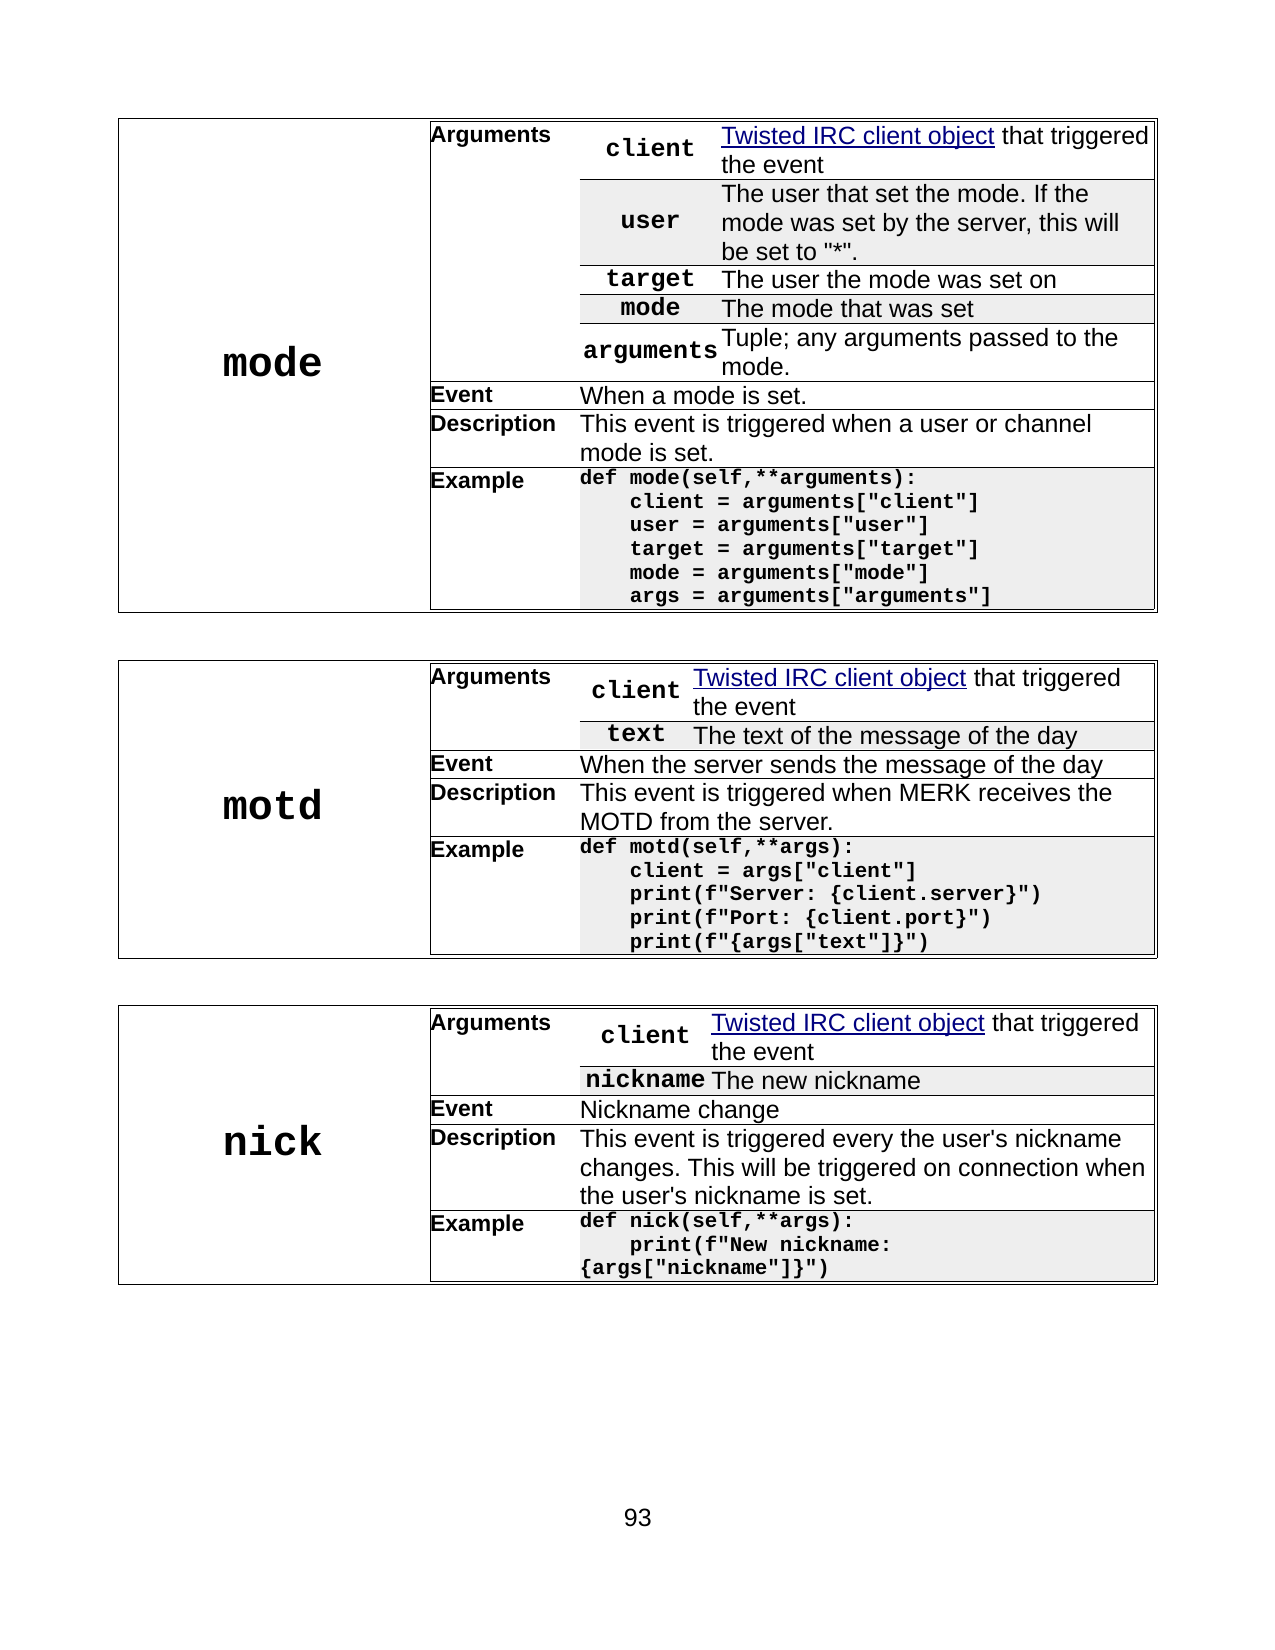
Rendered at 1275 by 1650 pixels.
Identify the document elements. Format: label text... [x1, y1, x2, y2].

table_cell text [580, 722, 693, 749]
table_cell mode [580, 295, 721, 323]
table_cell The text of the message of the day [693, 722, 1154, 749]
table_cell nickname [580, 1067, 711, 1095]
table_cell Description [431, 1125, 579, 1210]
table_cell Description [431, 779, 579, 836]
table_cell arguments [580, 324, 721, 381]
table_cell def nick(self,**args): print(f"New nickname: {args["nickname"]}") [580, 1211, 1154, 1281]
table_cell The user the mode was set on [721, 266, 1154, 294]
table_header Arguments [431, 122, 579, 381]
table_cell Event [431, 382, 579, 409]
table_header Arguments [431, 664, 579, 749]
table_cell Nickname change [580, 1096, 1154, 1124]
table_cell Example [431, 837, 579, 954]
table_header [427, 119, 1157, 612]
table_cell When a mode is set. [580, 382, 1154, 409]
table_cell This event is triggered when a user or channel mode is set. [580, 410, 1154, 467]
table_cell Description [431, 410, 579, 467]
table_header [427, 1006, 1157, 1284]
table_header Twisted IRC client object that triggered the event [693, 664, 1154, 721]
table_cell The mode that was set [721, 295, 1154, 323]
table_cell def mode(self,**arguments): client = arguments["client"] user = arguments["user"] target = arguments["target"] mode = arguments["mode"] args = arguments["arguments"] [580, 468, 1154, 609]
table_header motd [119, 661, 427, 957]
table_cell When the server sends the message of the day [580, 751, 1154, 778]
table_cell Event [431, 1096, 579, 1124]
table_header mode [119, 119, 427, 612]
table_cell user [580, 180, 721, 265]
table_header client [580, 122, 721, 179]
table_cell The user that set the mode. If the mode was set by the server, this will be set to "*". [721, 180, 1154, 265]
table_header client [580, 1009, 711, 1066]
table_cell Example [431, 468, 579, 609]
table_cell This event is triggered every the user's nickname changes. This will be triggered on connection when the user's nickname is set. [580, 1125, 1154, 1210]
table_cell The new nickname [711, 1067, 1154, 1095]
table_cell def motd(self,**args): client = args["client"] print(f"Server: {client.server}") print(f"Port: {client.port}") print(f"{args["text"]}") [580, 837, 1154, 954]
table_cell Tuple; any arguments passed to the mode. [721, 324, 1154, 381]
table_cell This event is triggered when MERK receives the MOTD from the server. [580, 779, 1154, 836]
table_cell Event [431, 751, 579, 778]
table_cell Example [431, 1211, 579, 1281]
table_header [427, 661, 1157, 957]
table_header nick [119, 1006, 427, 1284]
table_header Twisted IRC client object that triggered the event [721, 122, 1154, 179]
table_header Arguments [431, 1009, 579, 1095]
table_header Twisted IRC client object that triggered the event [711, 1009, 1154, 1066]
table_header client [580, 664, 693, 721]
table_cell target [580, 266, 721, 294]
